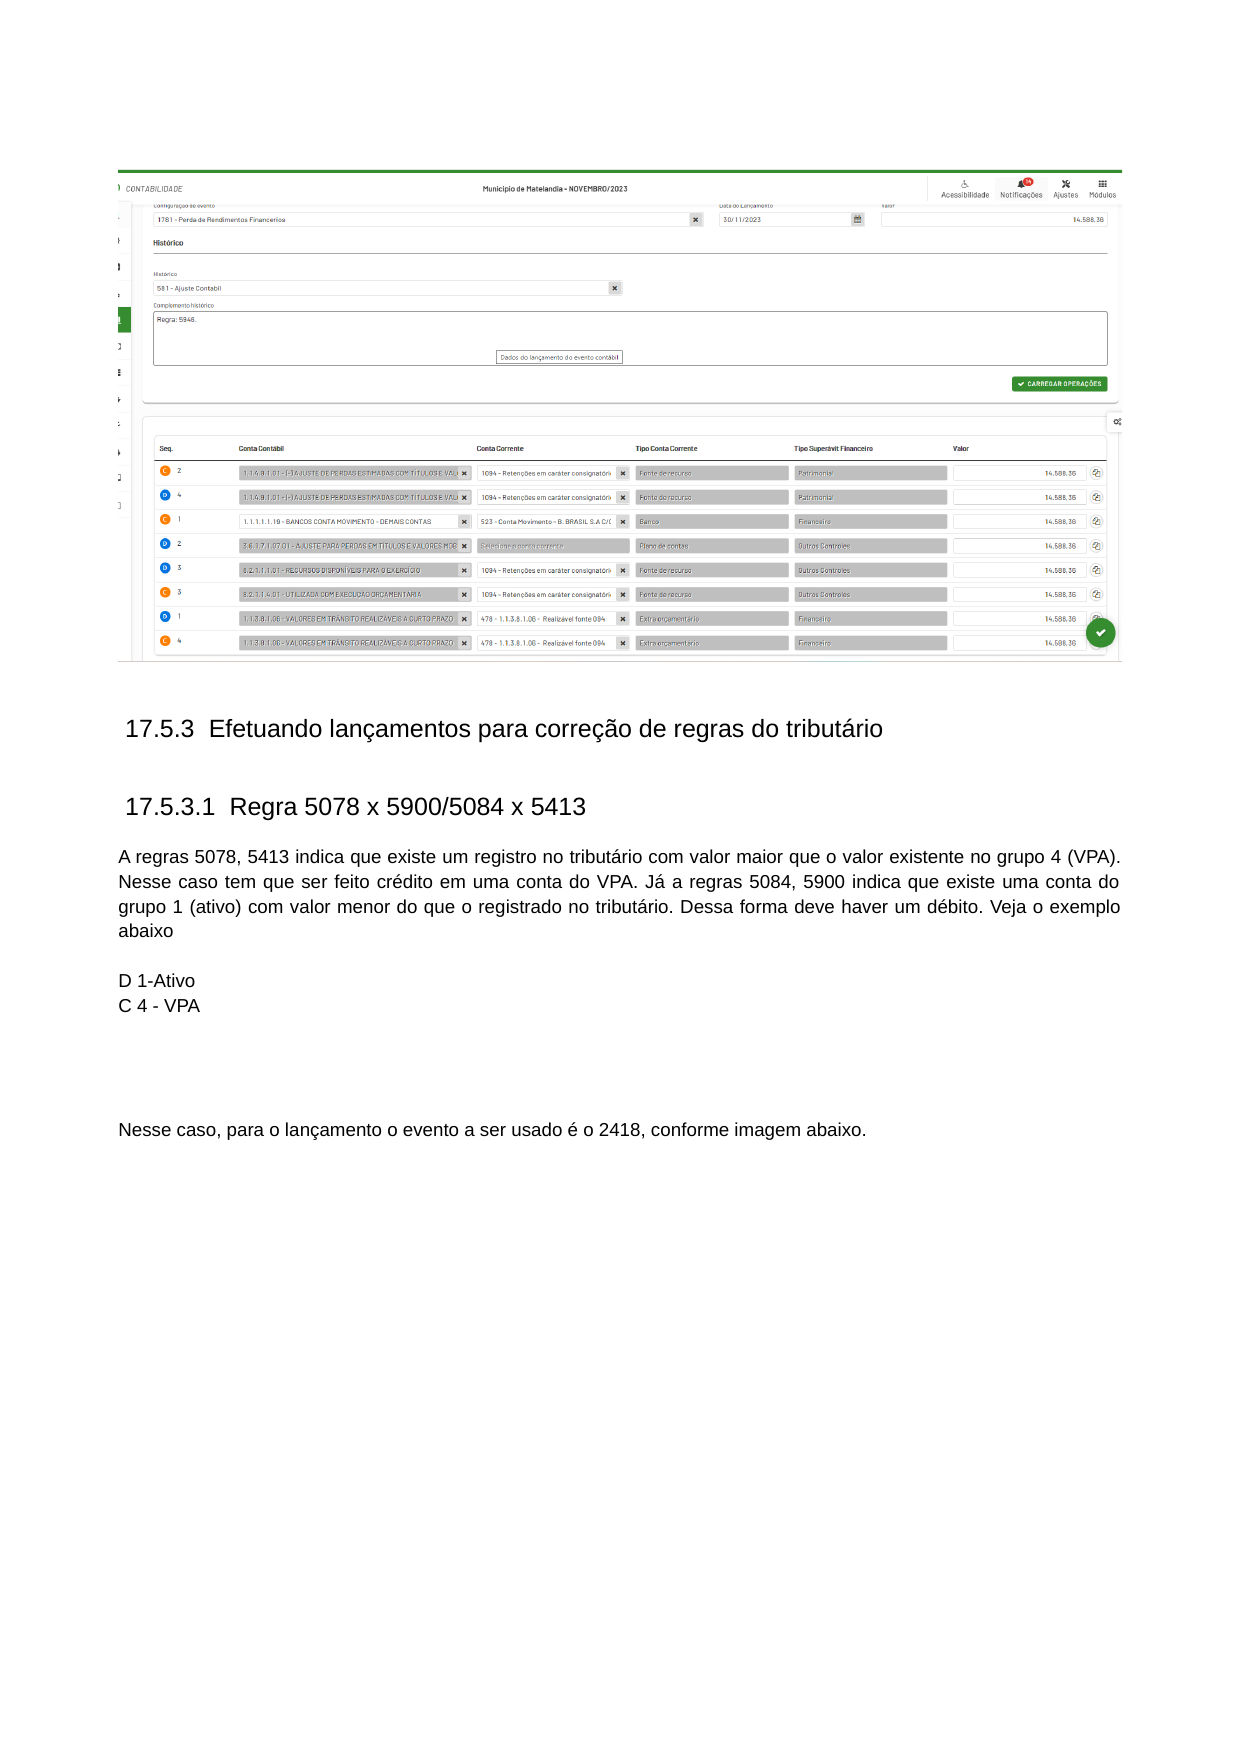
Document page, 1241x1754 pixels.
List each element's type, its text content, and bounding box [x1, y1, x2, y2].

text C 4 - VPA [118, 994, 1122, 1016]
picture [118, 169, 1123, 662]
text D 1-Ativo [118, 970, 1122, 991]
text Nesse caso, para o lançamento o evento a ser usado é o 2418, conforme imagem abaixo. [118, 1118, 1122, 1140]
subtitle Efetuando lançamentos para correção de regras do tributário [118, 714, 1122, 743]
subtitle Regra 5078 x 5900/5084 x 5413 [118, 792, 1122, 821]
text A regras 5078, 5413 indica que existe um registro no tributário com valor maior que o valor existente no grupo 4 (VPA). Nesse caso tem que ser feito crédito em uma conta do VPA. Já a regras 5084, 5900 indica que existe uma conta do grupo 1 (ativo) com valor menor do que o registrado no tributário. Dessa forma deve haver um débito. Veja o exemplo abaixo [118, 846, 1122, 942]
